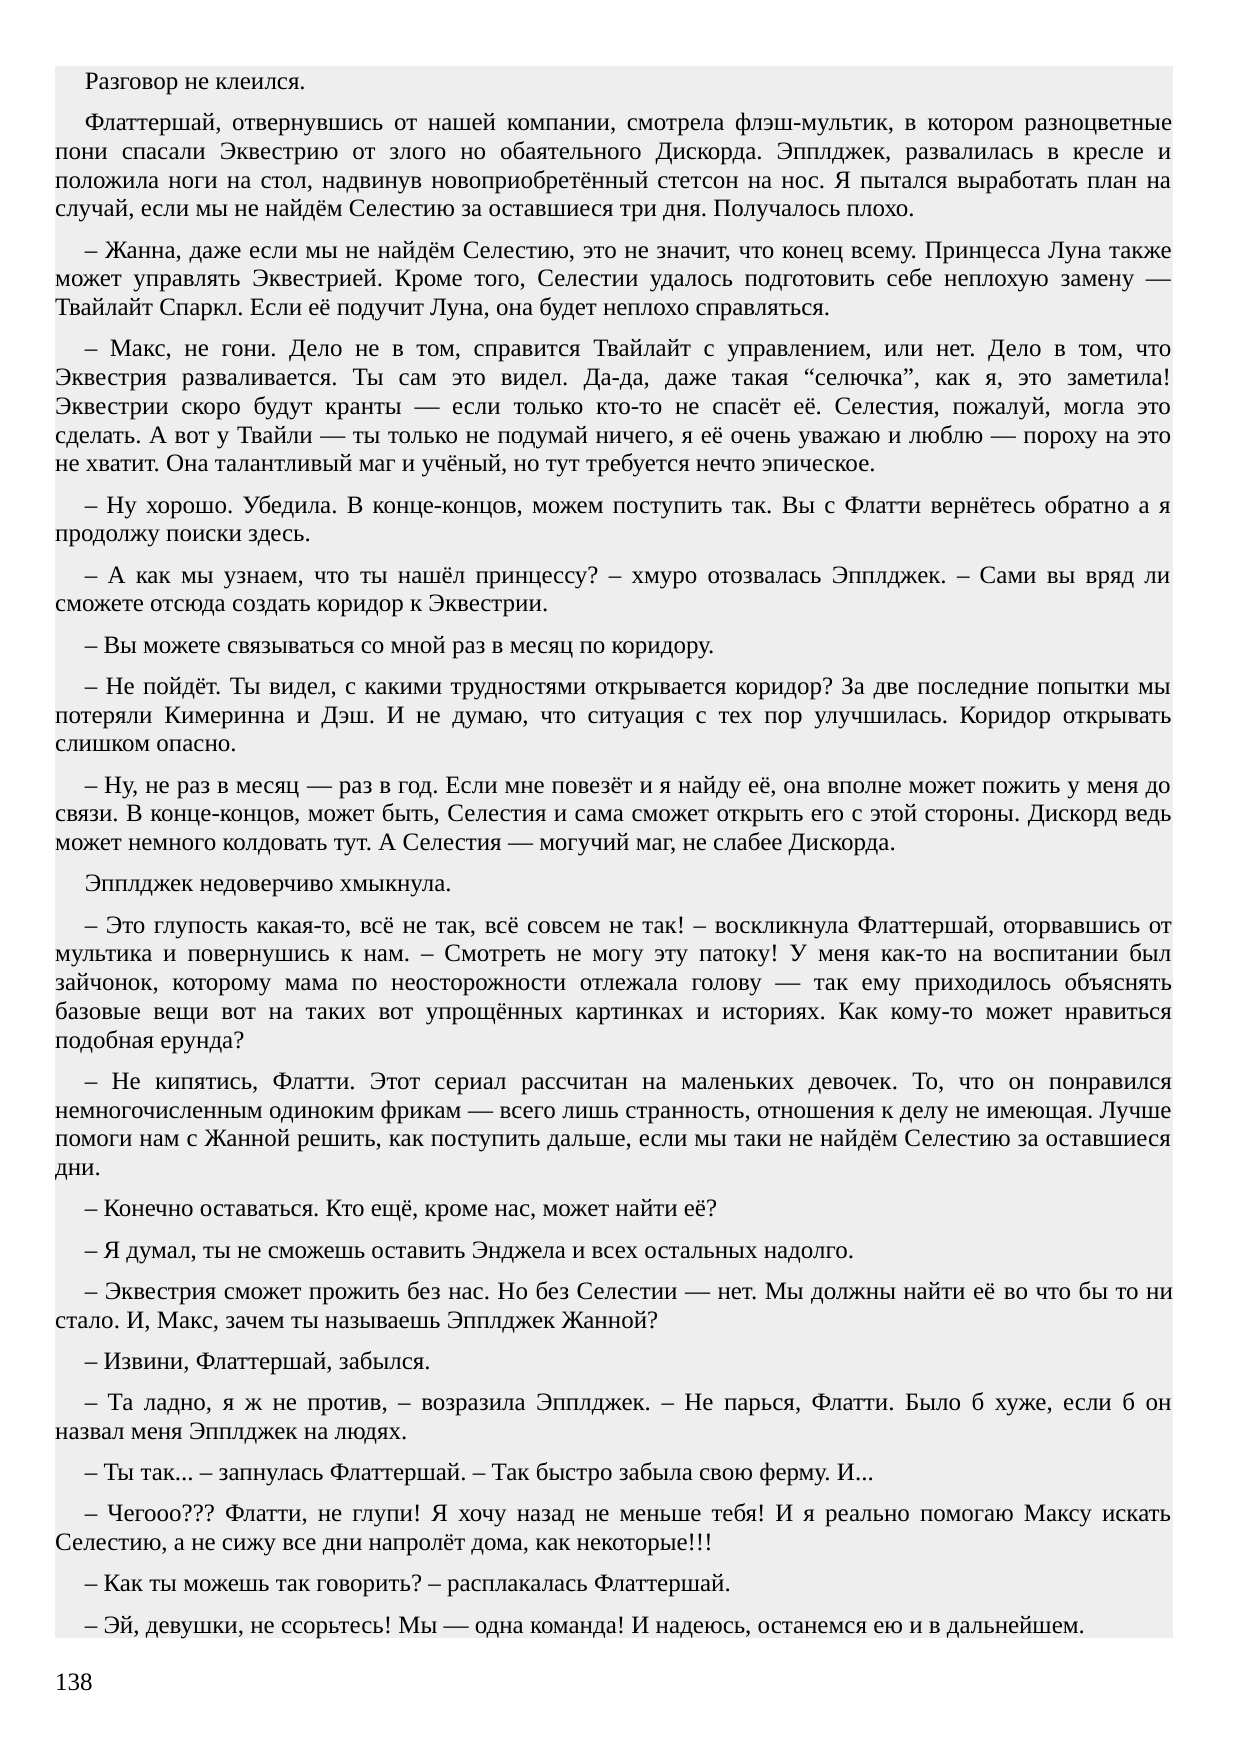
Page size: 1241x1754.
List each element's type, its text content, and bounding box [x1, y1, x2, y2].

text – Я думал, ты не сможешь оставить Энджела и всех остальных надолго. [55, 1235, 1173, 1263]
text – Ну хорошо. Убедила. В конце-концов, можем поступить так. Вы с Флатти вернётесь обратно а я продолжу поиски здесь. [55, 490, 1173, 547]
text – Жанна, даже если мы не найдём Селестию, это не значит, что конец всему. Принцесса Луна также может управлять Эквестрией. Кроме того, Селестии удалось подготовить себе неплохую замену — Твайлайт Спаркл. Если её подучит Луна, она будет неплохо справляться. [55, 235, 1173, 321]
text – Вы можете связываться со мной раз в месяц по коридору. [55, 630, 1173, 658]
text Эпплджек недоверчиво хмыкнула. [55, 868, 1173, 897]
text – Эй, девушки, не ссорьтесь! Мы — одна команда! И надеюсь, останемся ею и в дальнейшем. [55, 1610, 1173, 1638]
text – Макс, не гони. Дело не в том, справится Твайлайт с управлением, или нет. Дело в том, что Эквестрия разваливается. Ты сам это видел. Да-да, даже такая “селючка”, как я, это заметила! Эквестрии скоро будут кранты — если только кто-то не спасёт её. Селестия, пожалуй, могла это сделать. А вот у Твайли — ты только не подумай ничего, я её очень уважаю и люблю — пороху на это не хватит. Она талантливый маг и учёный, но тут требуется нечто эпическое. [55, 333, 1173, 477]
text – Как ты можешь так говорить? – расплакалась Флаттершай. [55, 1568, 1173, 1597]
text – Ты так... – запнулась Флаттершай. – Так быстро забыла свою ферму. И... [55, 1457, 1173, 1486]
text – Извини, Флаттершай, забылся. [55, 1346, 1173, 1375]
text – А как мы узнаем, что ты нашёл принцессу? – хмуро отозвалась Эпплджек. – Сами вы вряд ли сможете отсюда создать коридор к Эквестрии. [55, 560, 1173, 617]
text Разговор не клеился. [55, 66, 1173, 95]
text – Это глупость какая-то, всё не так, всё совсем не так! – воскликнула Флаттершай, оторвавшись от мультика и повернушись к нам. – Смотреть не могу эту патоку! У меня как-то на воспитании был зайчонок, которому мама по неосторожности отлежала голову — так ему приходилось объяснять базовые вещи вот на таких вот упрощённых картинках и историях. Как кому-то может нравиться подобная ерунда? [55, 910, 1173, 1053]
text – Та ладно, я ж не против, – возразила Эпплджек. – Не парься, Флатти. Было б хуже, если б он назвал меня Эпплджек на людях. [55, 1387, 1173, 1445]
text – Чегооо??? Флатти, не глупи! Я хочу назад не меньше тебя! И я реально помогаю Максу искать Селестию, а не сижу все дни напролёт дома, как некоторые!!! [55, 1498, 1173, 1556]
text Флаттершай, отвернувшись от нашей компании, смотрела флэш-мультик, в котором разноцветные пони спасали Эквестрию от злого но обаятельного Дискорда. Эпплджек, развалилась в кресле и положила ноги на стол, надвинув новоприобретённый стетсон на нос. Я пытался выработать план на случай, если мы не найдём Селестию за оставшиеся три дня. Получалось плохо. [55, 107, 1173, 222]
text – Ну, не раз в месяц — раз в год. Если мне повезёт и я найду её, она вполне может пожить у меня до связи. В конце-концов, может быть, Селестия и сама сможет открыть его с этой стороны. Дискорд ведь может немного колдовать тут. А Селестия — могучий маг, не слабее Дискорда. [55, 770, 1173, 856]
text – Эквестрия сможет прожить без нас. Но без Селестии — нет. Мы должны найти её во что бы то ни стало. И, Макс, зачем ты называешь Эпплджек Жанной? [55, 1276, 1173, 1333]
text – Конечно оставаться. Кто ещё, кроме нас, может найти её? [55, 1193, 1173, 1222]
text – Не пойдёт. Ты видел, с какими трудностями открывается коридор? За две последние попытки мы потеряли Кимеринна и Дэш. И не думаю, что ситуация с тех пор улучшилась. Коридор открывать слишком опасно. [55, 671, 1173, 757]
text – Не кипятись, Флатти. Этот сериал рассчитан на маленьких девочек. То, что он понравился немногочисленным одиноким фрикам — всего лишь странность, отношения к делу не имеющая. Лучше помоги нам с Жанной решить, как поступить дальше, если мы таки не найдём Селестию за оставшиеся дни. [55, 1066, 1173, 1181]
